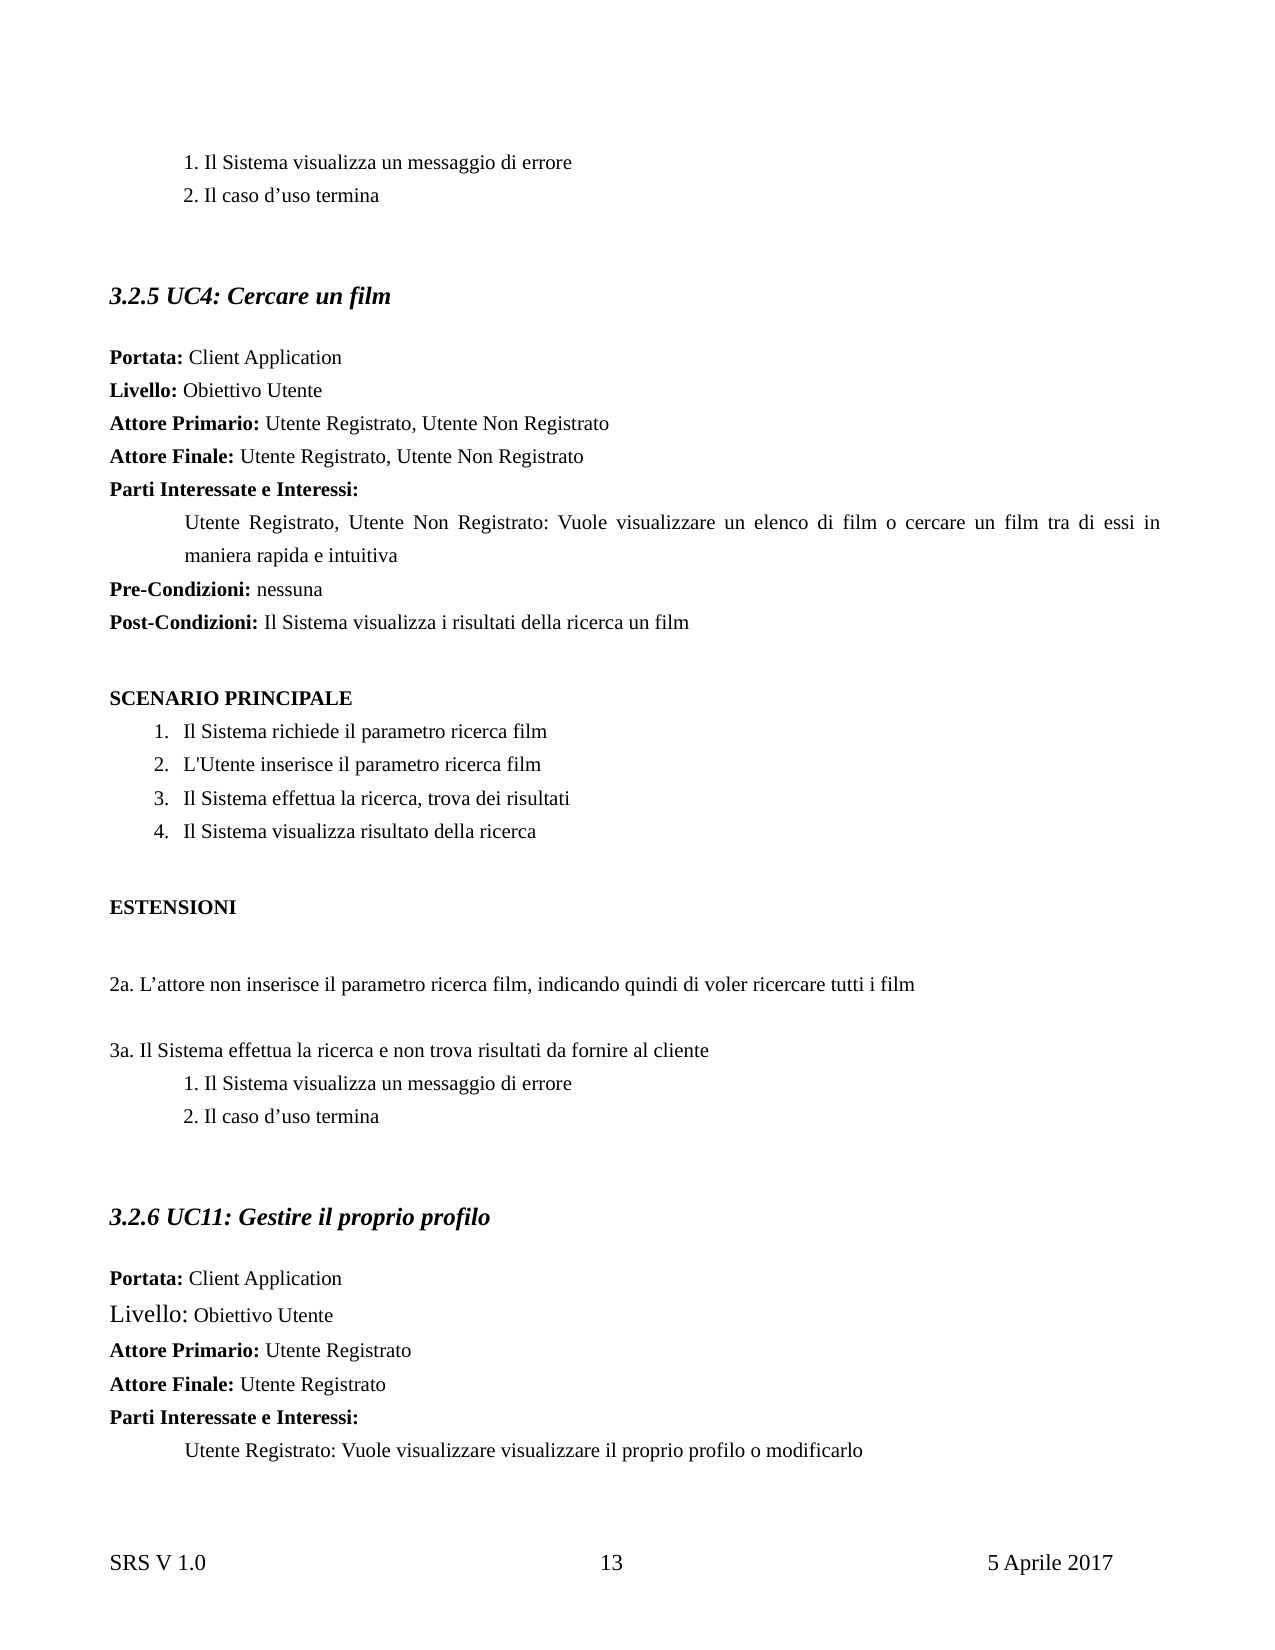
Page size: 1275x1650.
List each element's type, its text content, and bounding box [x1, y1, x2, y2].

list Il Sistema effettua la ricerca, trova dei risultati [153, 786, 1162, 809]
text Post-Condizioni: Il Sistema visualizza i risultati della ricerca un film [109, 609, 1162, 634]
text Portata: Client Application [109, 344, 1162, 369]
list Il Sistema richiede il parametro ricerca film [153, 719, 1162, 743]
text SCENARIO PRINCIPALE [109, 686, 1162, 710]
text Attore Finale: Utente Registrato [109, 1372, 1162, 1396]
text Pre-Condizioni: nessuna [109, 576, 1162, 601]
text Parti Interessate e Interessi: [109, 1405, 1162, 1429]
subtitle 3.2.6 UC11: Gestire il proprio profilo [109, 1202, 1162, 1231]
text Livello: Obiettivo Utente [109, 1299, 1162, 1328]
list Il Sistema visualizza risultato della ricerca [153, 819, 1162, 843]
text Utente Registrato, Utente Non Registrato: Vuole visualizzare un elenco di film o cercare un film tra di essi in maniera rapida e intuitiva [184, 510, 1162, 567]
text ESTENSIONI [109, 895, 1162, 919]
text 1. Il Sistema visualizza un messaggio di errore [109, 1071, 1162, 1095]
text Parti Interessate e Interessi: [109, 477, 1162, 501]
text Attore Primario: Utente Registrato, Utente Non Registrato [109, 411, 1162, 435]
text 3a. Il Sistema effettua la ricerca e non trova risultati da fornire al cliente [109, 1038, 1162, 1062]
text Attore Finale: Utente Registrato, Utente Non Registrato [109, 444, 1162, 468]
subtitle 3.2.5 UC4: Cercare un film [109, 281, 1162, 309]
text Utente Registrato: Vuole visualizzare visualizzare il proprio profilo o modificarlo [184, 1438, 1162, 1462]
text Attore Primario: Utente Registrato [109, 1338, 1162, 1362]
text 1. Il Sistema visualizza un messaggio di errore [109, 150, 1162, 174]
list L'Utente inserisce il parametro ricerca film [153, 752, 1162, 776]
list 2. Il caso d’uso termina [153, 183, 1162, 207]
text 2a. L’attore non inserisce il parametro ricerca film, indicando quindi di voler ricercare tutti i film [109, 972, 1162, 996]
text Livello: Obiettivo Utente [109, 378, 1162, 402]
list 2. Il caso d’uso termina [153, 1104, 1162, 1128]
text Portata: Client Application [109, 1266, 1162, 1290]
